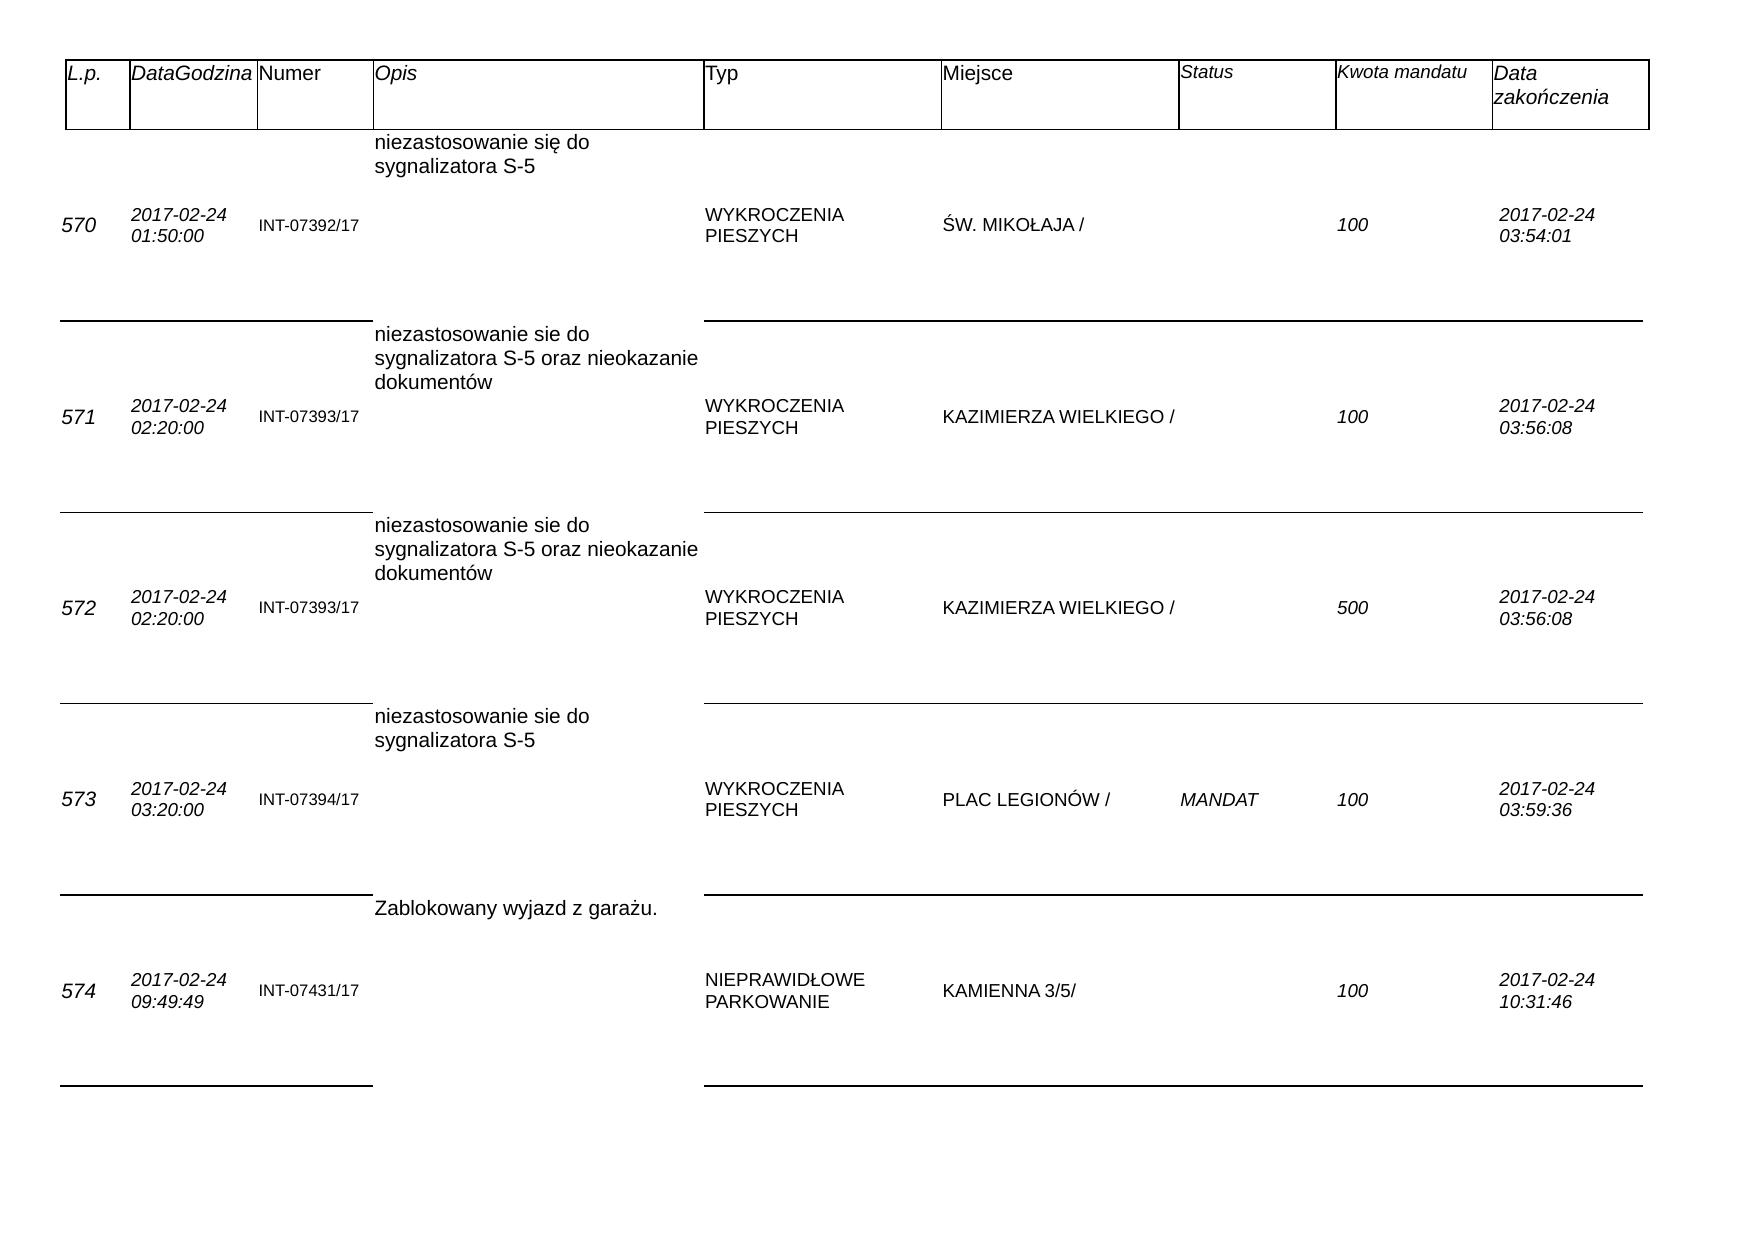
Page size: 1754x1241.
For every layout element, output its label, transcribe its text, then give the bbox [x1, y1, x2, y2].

table_cell 500 [1336, 513, 1498, 703]
table_header L.p. [67, 61, 129, 129]
table_cell 570 [60, 129, 130, 320]
table_cell 2017-02-24 03:54:01 [1498, 130, 1643, 320]
table_cell MANDAT [1179, 704, 1336, 894]
table_cell Zablokowany wyjazd z garażu. [373, 894, 704, 1085]
table_cell WYKROCZENIA PIESZYCH [704, 130, 941, 320]
table_cell 2017-02-24 09:49:49 [130, 896, 257, 1085]
table_cell niezastosowanie się do sygnalizatora S-5 [373, 130, 704, 320]
table_cell [1643, 130, 1649, 320]
table_cell [1643, 511, 1649, 703]
table_header Data zakończenia [1493, 61, 1648, 129]
table_cell niezastosowanie sie do sygnalizatora S-5 oraz nieokazanie dokumentów [373, 511, 704, 703]
table_cell KAMIENNA 3/5/ [941, 896, 1179, 1085]
table_cell 572 [60, 513, 130, 703]
table_cell ŚW. MIKOŁAJA / [941, 130, 1179, 320]
table_cell [1643, 320, 1649, 511]
table_header Status [1180, 61, 1335, 129]
table_header Opis [374, 61, 703, 129]
table_cell [1179, 130, 1336, 320]
table_cell 100 [1336, 896, 1498, 1085]
table_cell INT-07392/17 [257, 130, 373, 320]
table_cell [1643, 894, 1649, 1085]
table_header [60, 59, 65, 129]
table_cell WYKROCZENIA PIESZYCH [704, 322, 941, 511]
table_header Kwota mandatu [1337, 61, 1492, 129]
table_header Typ [705, 61, 941, 129]
table_cell niezastosowanie sie do sygnalizatora S-5 oraz nieokazanie dokumentów [373, 320, 704, 511]
table_cell 2017-02-24 03:56:08 [1498, 513, 1643, 703]
table_cell 2017-02-24 02:20:00 [130, 322, 257, 511]
table_cell INT-07393/17 [257, 513, 373, 703]
table_cell PLAC LEGIONÓW / [941, 704, 1179, 894]
table_cell 574 [60, 896, 130, 1085]
table_cell 573 [60, 704, 130, 894]
table_cell 2017-02-24 10:31:46 [1498, 896, 1643, 1085]
table_cell [1179, 896, 1336, 1085]
table_cell 2017-02-24 02:20:00 [130, 513, 257, 703]
table_cell INT-07431/17 [257, 896, 373, 1085]
table_cell [1179, 322, 1336, 511]
table_cell INT-07393/17 [257, 322, 373, 511]
table_cell 2017-02-24 01:50:00 [130, 130, 257, 320]
table_cell niezastosowanie sie do sygnalizatora S-5 [373, 703, 704, 894]
table_cell KAZIMIERZA WIELKIEGO / [941, 513, 1179, 703]
table_header Miejsce [942, 61, 1178, 129]
table_cell NIEPRAWIDŁOWE PARKOWANIE [704, 896, 941, 1085]
table_header Numer [258, 61, 373, 129]
table_cell 571 [60, 322, 130, 511]
table_header DataGodzina [131, 61, 257, 129]
table_cell 2017-02-24 03:56:08 [1498, 322, 1643, 511]
table_cell 2017-02-24 03:59:36 [1498, 704, 1643, 894]
table_cell 100 [1336, 130, 1498, 320]
table_cell KAZIMIERZA WIELKIEGO / [941, 322, 1179, 511]
table_cell [1643, 703, 1649, 894]
table_cell WYKROCZENIA PIESZYCH [704, 513, 941, 703]
table_cell WYKROCZENIA PIESZYCH [704, 704, 941, 894]
table_cell 2017-02-24 03:20:00 [130, 704, 257, 894]
table_cell 100 [1336, 704, 1498, 894]
table_cell [1179, 513, 1336, 703]
table_cell INT-07394/17 [257, 704, 373, 894]
table_cell 100 [1336, 322, 1498, 511]
